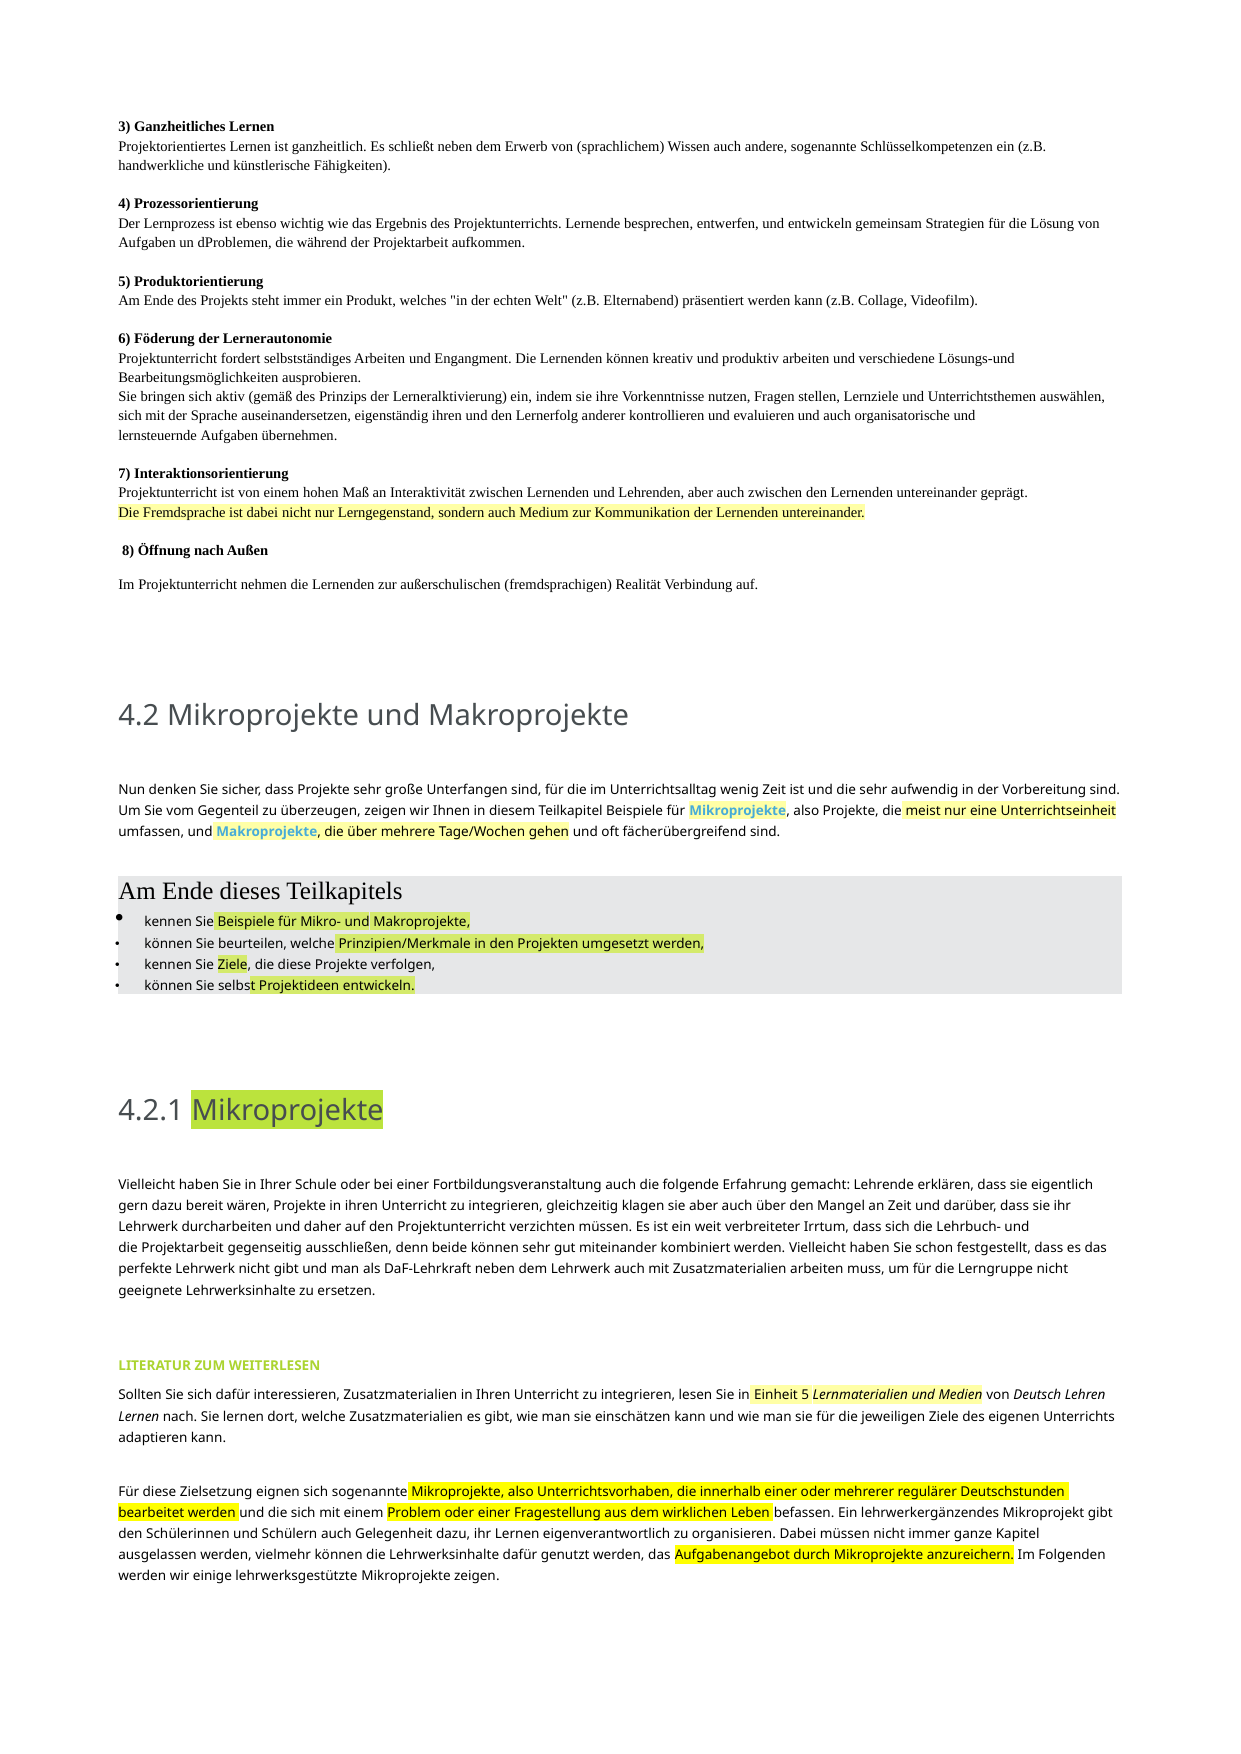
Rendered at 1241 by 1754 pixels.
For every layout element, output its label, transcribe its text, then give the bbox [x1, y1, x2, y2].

text Projektorientiertes Lernen ist ganzheitlich. Es schließt neben dem Erwerb von (sprachlichem) Wissen auch andere, sogenannte Schlüsselkompetenzen ein (z.B. handwerkliche und künstlerische Fähigkeiten). [118, 137, 1122, 173]
subtitle 4.2 Mikroprojekte und Makroprojekte [118, 694, 1122, 734]
list kennen Sie Beispiele für Mikro- und Makroprojekte, [118, 909, 1122, 932]
text 4) Prozessorientierung [118, 195, 1122, 212]
text Im Projektunterricht nehmen die Lernenden zur außerschulischen (fremdsprachigen) Realität Verbindung auf. [118, 576, 1122, 593]
list können Sie selbst Projektideen entwickeln. [118, 973, 1122, 994]
list können Sie beurteilen, welche Prinzipien/Merkmale in den Projekten umgesetzt werden, [118, 932, 1122, 953]
text Projektunterricht ist von einem hohen Maß an Interaktivität zwischen Lernenden und Lehrenden, aber auch zwischen den Lernenden untereinander geprägt. [118, 484, 1122, 501]
subtitle 4.2.1 Mikroprojekte [118, 1089, 1122, 1129]
text 7) Interaktionsorientierung [118, 465, 1122, 482]
text Sollten Sie sich dafür interessieren, Zusatzmaterialien in Ihren Unterricht zu integrieren, lesen Sie in Einheit 5 Lernmaterialien und Medien von Deutsch Lehren Lernen nach. Sie lernen dort, welche Zusatzmaterialien es gibt, wie man sie einschätzen kann und wie man sie für die jeweiligen Ziele des eigenen Unterrichts adaptieren kann. [118, 1385, 1122, 1446]
text 6) Föderung der Lernerautonomie [118, 330, 1122, 347]
text Um Sie vom Gegenteil zu überzeugen, zeigen wir Ihnen in diesem Teilkapitel Beispiele für Mikroprojekte, also Projekte, die meist nur eine Unterrichtseinheit umfassen, und Makroprojekte, die über mehrere Tage/Wochen gehen und oft fächerübergreifend sind. [118, 801, 1122, 840]
text Sie bringen sich aktiv (gemäß des Prinzips der Lerneralktivierung) ein, indem sie ihre Vorkenntnisse nutzen, Fragen stellen, Lernziele und Unterrichtsthemen auswählen, sich mit der Sprache auseinandersetzen, eigenständig ihren und den Lernerfolg anderer kontrollieren und evaluieren und auch organisatorische und lernsteuernde Aufgaben übernehmen. [118, 388, 1122, 443]
text Der Lernprozess ist ebenso wichtig wie das Ergebnis des Projektunterrichts. Lernende besprechen, entwerfen, und entwickeln gemeinsam Strategien für die Lösung von Aufgaben un dProblemen, die während der Projektarbeit aufkommen. [118, 214, 1122, 251]
text 8) Öffnung nach Außen [118, 542, 1122, 559]
subtitle LITERATUR ZUM WEITERLESEN [118, 1355, 1122, 1374]
text Projektunterricht fordert selbstständiges Arbeiten und Engangment. Die Lernenden können kreativ und produktiv arbeiten und verschiedene Lösungs-und Bearbeitungsmöglichkeiten ausprobieren. [118, 349, 1122, 385]
text Für diese Zielsetzung eignen sich sogenannte Mikroprojekte, also Unterrichtsvorhaben, die innerhalb einer oder mehrerer regulärer Deutschstunden bearbeitet werden und die sich mit einem Problem oder einer Fragestellung aus dem wirklichen Leben befassen. Ein lehrwerkergänzendes Mikroprojekt gibt den Schülerinnen und Schülern auch Gelegenheit dazu, ihr Lernen eigenverantwortlich zu organisieren. Dabei müssen nicht immer ganze Kapitel ausgelassen werden, vielmehr können die Lehrwerksinhalte dafür genutzt werden, das Aufgabenangebot durch Mikroprojekte anzureichern. Im Folgenden werden wir einige lehrwerksgestützte Mikroprojekte zeigen. [118, 1482, 1122, 1585]
text 3) Ganzheitliches Lernen [118, 118, 1122, 135]
text 5) Produktorientierung [118, 272, 1122, 289]
text Vielleicht haben Sie in Ihrer Schule oder bei einer Fortbildungsveranstaltung auch die folgende Erfahrung gemacht: Lehrende erklären, dass sie eigentlich gern dazu bereit wären, Projekte in ihren Unterricht zu integrieren, gleichzeitig klagen sie aber auch über den Mangel an Zeit und darüber, dass sie ihr Lehrwerk durcharbeiten und daher auf den Projektunterricht verzichten müssen. Es ist ein weit verbreiteter Irrtum, dass sich die Lehrbuch- und die Projektarbeit gegenseitig ausschließen, denn beide können sehr gut miteinander kombiniert werden. Vielleicht haben Sie schon festgestellt, dass es das perfekte Lehrwerk nicht gibt und man als DaF-Lehrkraft neben dem Lehrwerk auch mit Zusatzmaterialien arbeiten muss, um für die Lerngruppe nicht geeignete Lehrwerksinhalte zu ersetzen. [118, 1175, 1122, 1299]
text Nun denken Sie sicher, dass Projekte sehr große Unterfangen sind, für die im Unterrichtsalltag wenig Zeit ist und die sehr aufwendig in der Vorbereitung sind. [118, 779, 1122, 798]
list kennen Sie Ziele, die diese Projekte verfolgen, [118, 953, 1122, 973]
text Die Fremdsprache ist dabei nicht nur Lerngegenstand, sondern auch Medium zur Kommunikation der Lernenden untereinander. [118, 503, 1122, 520]
text Am Ende dieses Teilkapitels [118, 876, 1122, 905]
text Am Ende des Projekts steht immer ein Produkt, welches "in der echten Welt" (z.B. Elternabend) präsentiert werden kann (z.B. Collage, Videofilm). [118, 292, 1122, 308]
